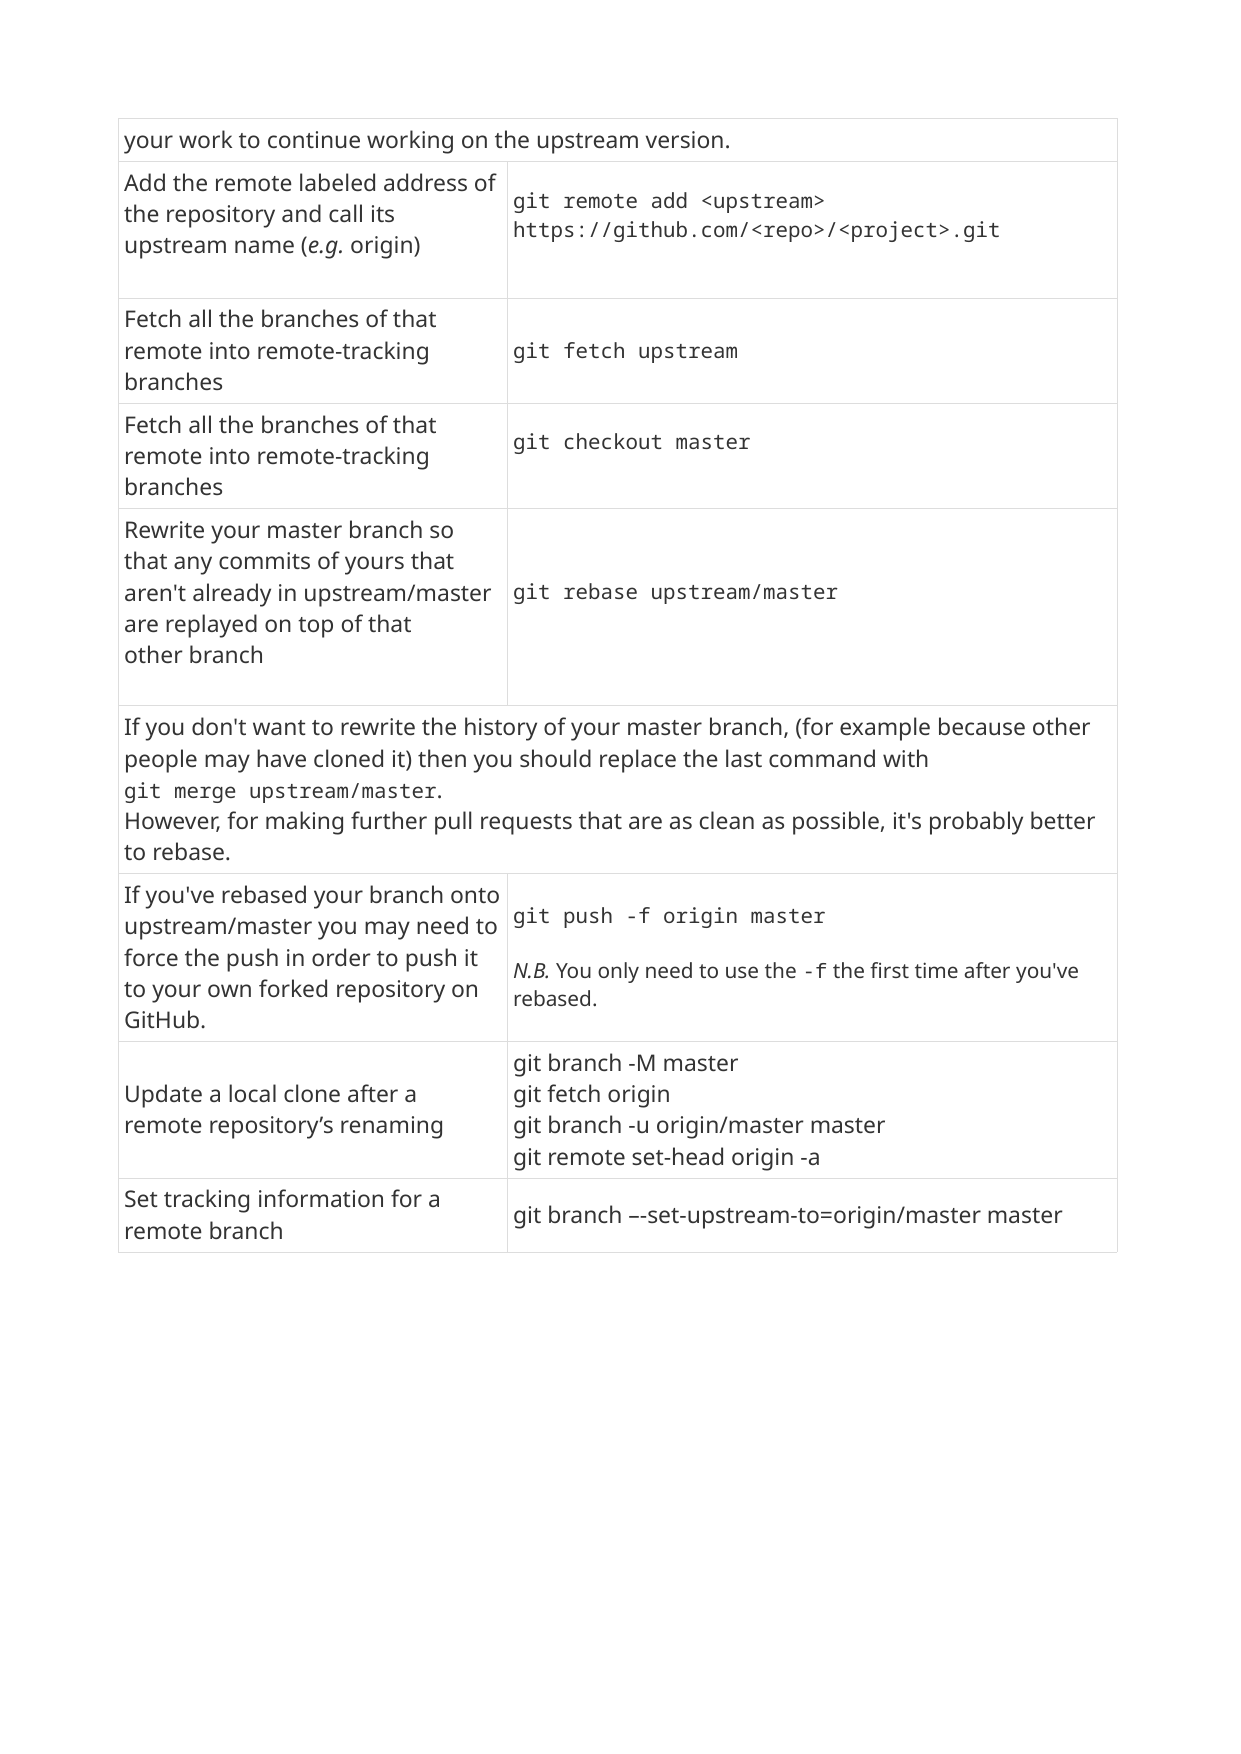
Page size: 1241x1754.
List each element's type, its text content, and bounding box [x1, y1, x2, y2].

table_cell Rewrite your master branch so that any commits of yours that aren't already in upstream/master are replayed on top of that other branch [119, 509, 507, 705]
table_cell If you've rebased your branch onto upstream/master you may need to force the push in order to push it to your own forked repository on GitHub. [119, 874, 507, 1041]
table_cell Set tracking information for a remote branch [119, 1179, 507, 1252]
table_cell If you don't want to rewrite the history of your master branch, (for example because other people may have cloned it) then you should replace the last command with git merge upstream/master. However, for making further pull requests that are as clean as possible, it's probably better to rebase. [119, 706, 1117, 873]
table_header your work to continue working on the upstream version. [119, 119, 1117, 161]
table_cell Fetch all the branches of that remote into remote-tracking branches [119, 404, 507, 508]
table_cell Update a local clone after a remote repository’s renaming [119, 1042, 507, 1178]
table_cell Add the remote labeled address of the repository and call its upstream name (e.g. origin) [119, 162, 507, 297]
table_cell git remote add <upstream> https://github.com/<repo>/<project>.git [508, 162, 1117, 297]
table_cell git fetch upstream [508, 299, 1117, 403]
table_cell Fetch all the branches of that remote into remote-tracking branches [119, 299, 507, 403]
table_cell git rebase upstream/master [508, 509, 1117, 705]
table_cell git branch -M master git fetch origin git branch -u origin/master master git remote set-head origin -a [508, 1042, 1117, 1178]
table_cell git checkout master [508, 404, 1117, 508]
table_cell git push -f origin master N.B. You only need to use the -f the first time after you've rebased. [508, 874, 1117, 1041]
table_cell git branch –-set-upstream-to=origin/master master [508, 1179, 1117, 1252]
